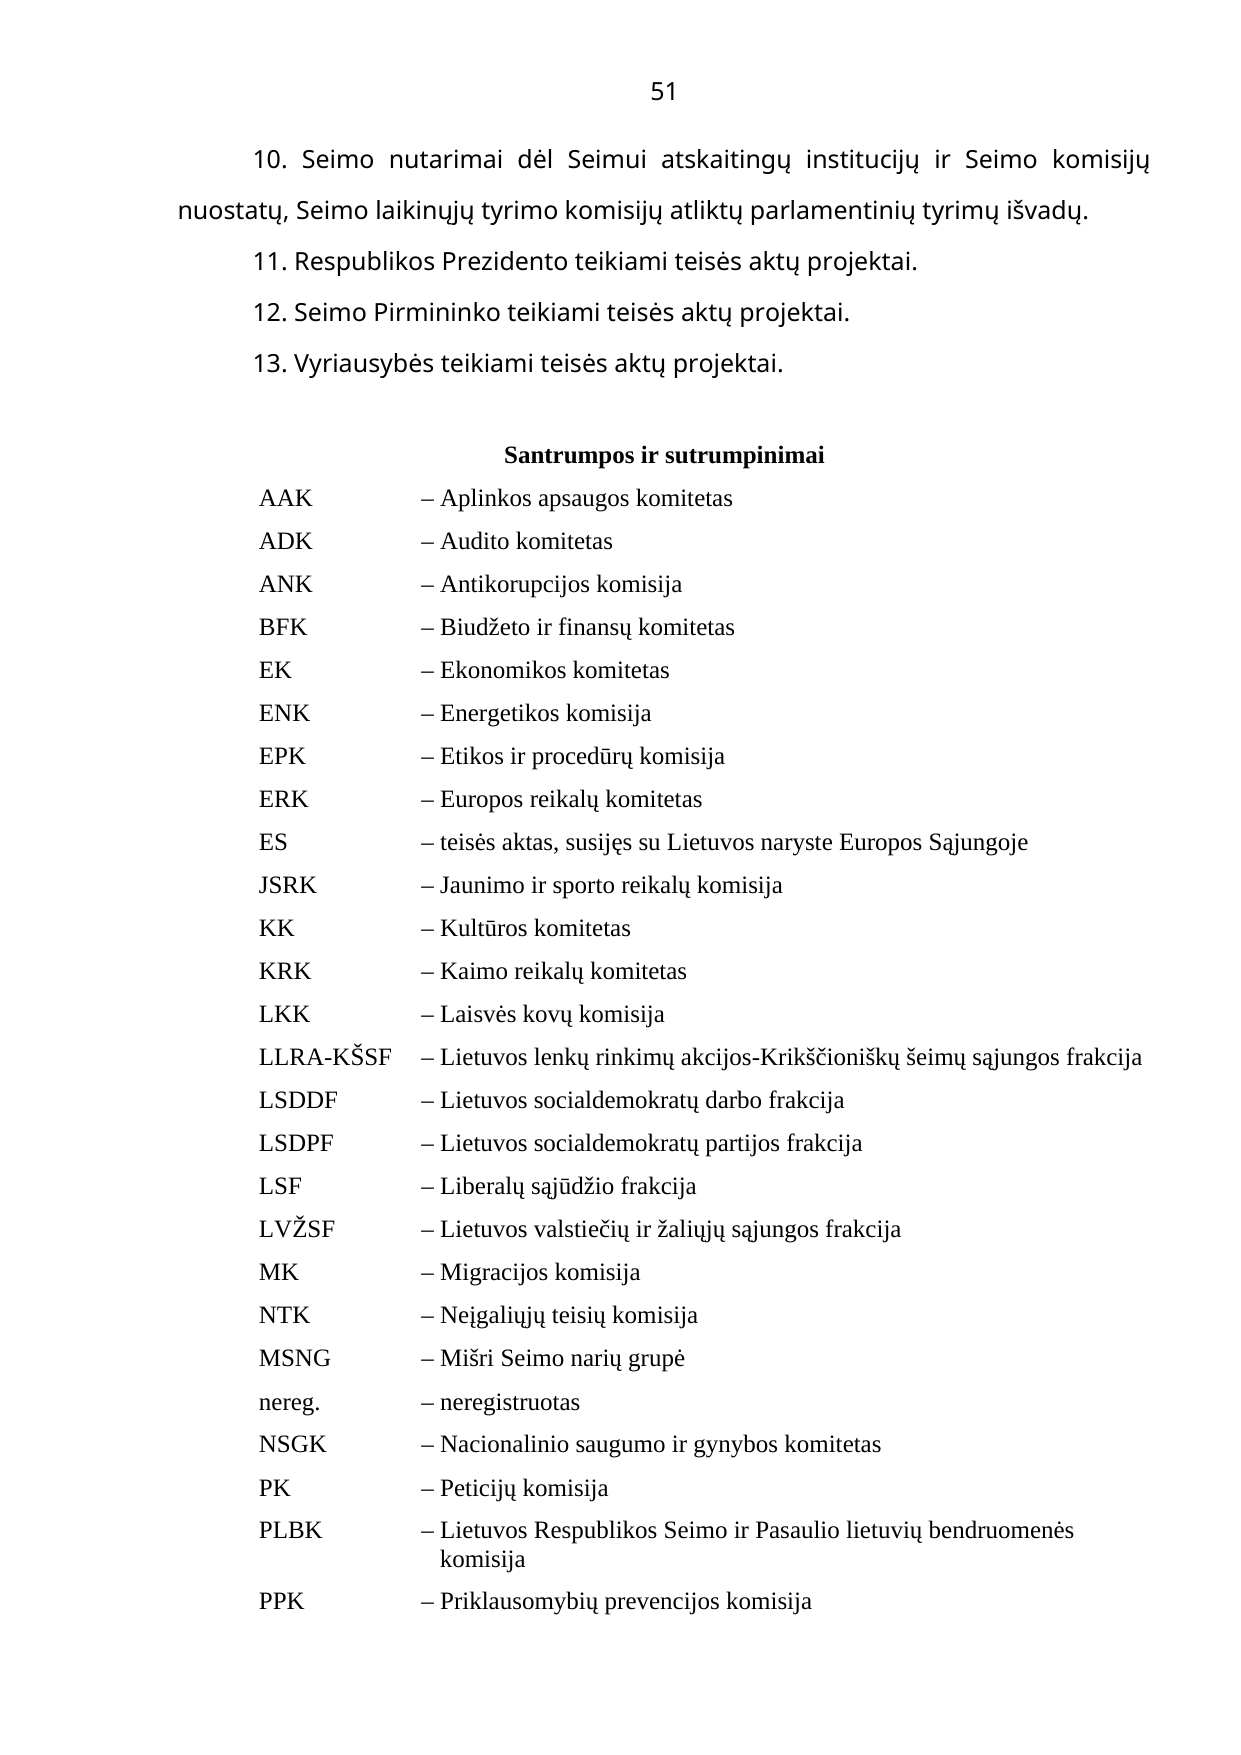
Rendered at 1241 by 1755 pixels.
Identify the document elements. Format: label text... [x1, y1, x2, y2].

table_cell – Migracijos komisija [410, 1258, 1174, 1301]
table_cell – Lietuvos lenkų rinkimų akcijos-Krikščioniškų šeimų sąjungos frakcija [410, 1043, 1174, 1085]
table_cell – Antikorupcijos komisija [410, 569, 1174, 612]
table_cell EPK [248, 741, 410, 784]
table_cell KRK [248, 956, 410, 999]
table_cell LKK [248, 999, 410, 1042]
table_cell NTK [248, 1301, 410, 1343]
text 11. Respublikos Prezidento teikiami teisės aktų projektai. [177, 244, 1152, 278]
table_cell MK [248, 1258, 410, 1301]
table_cell – Ekonomikos komitetas [410, 655, 1174, 698]
table_cell – Mišri Seimo narių grupė [410, 1344, 1174, 1387]
table_cell LSF [248, 1171, 410, 1214]
table_cell – Peticijų komisija [410, 1473, 1174, 1516]
table_cell – Europos reikalų komitetas [410, 784, 1174, 827]
text 13. Vyriausybės teikiami teisės aktų projektai. [177, 346, 1152, 380]
table_cell – Neįgaliųjų teisių komisija [410, 1301, 1174, 1343]
table_cell – Jaunimo ir sporto reikalų komisija [410, 870, 1174, 913]
table_header AAK [248, 483, 410, 526]
table_cell MSNG [248, 1344, 410, 1387]
table_cell – Biudžeto ir finansų komitetas [410, 612, 1174, 655]
table_cell EK [248, 655, 410, 698]
table_cell ENK [248, 698, 410, 741]
table_cell BFK [248, 612, 410, 655]
table_cell – Lietuvos socialdemokratų partijos frakcija [410, 1129, 1174, 1171]
table_cell – Kaimo reikalų komitetas [410, 956, 1174, 999]
table_cell – Lietuvos valstiečių ir žaliųjų sąjungos frakcija [410, 1215, 1174, 1257]
text 12. Seimo Pirmininko teikiami teisės aktų projektai. [177, 295, 1152, 329]
table_cell – Laisvės kovų komisija [410, 999, 1174, 1042]
table_cell PPK [248, 1586, 410, 1629]
table_cell – Energetikos komisija [410, 698, 1174, 741]
table_cell – Lietuvos Respublikos Seimo ir Pasaulio lietuvių bendruomenės komisija [410, 1516, 1174, 1586]
text 10. Seimo nutarimai dėl Seimui atskaitingų institucijų ir Seimo komisijų nuostatų, Seimo laikinųjų tyrimo komisijų atliktų parlamentinių tyrimų išvadų. [177, 142, 1152, 227]
table_cell NSGK [248, 1430, 410, 1473]
table_cell KK [248, 913, 410, 956]
table_cell ANK [248, 569, 410, 612]
table_cell – Nacionalinio saugumo ir gynybos komitetas [410, 1430, 1174, 1473]
table_cell LLRA-KŠSF [248, 1043, 410, 1085]
table_header – Aplinkos apsaugos komitetas [410, 483, 1174, 526]
table_cell PLBK [248, 1516, 410, 1586]
table_cell – teisės aktas, susijęs su Lietuvos naryste Europos Sąjungoje [410, 827, 1174, 870]
table_cell ERK [248, 784, 410, 827]
table_cell – Kultūros komitetas [410, 913, 1174, 956]
table_cell – Liberalų sąjūdžio frakcija [410, 1171, 1174, 1214]
table_cell nereg. [248, 1387, 410, 1429]
table_cell – Lietuvos socialdemokratų darbo frakcija [410, 1085, 1174, 1128]
table_cell ADK [248, 526, 410, 569]
table_cell PK [248, 1473, 410, 1516]
table_cell LVŽSF [248, 1215, 410, 1257]
table_cell LSDDF [248, 1085, 410, 1128]
table_cell – Etikos ir procedūrų komisija [410, 741, 1174, 784]
text Santrumpos ir sutrumpinimai [177, 440, 1152, 469]
table_cell – neregistruotas [410, 1387, 1174, 1429]
table_cell – Audito komitetas [410, 526, 1174, 569]
table_cell ES [248, 827, 410, 870]
table_cell JSRK [248, 870, 410, 913]
table_cell – Priklausomybių prevencijos komisija [410, 1586, 1174, 1629]
table_cell LSDPF [248, 1129, 410, 1171]
